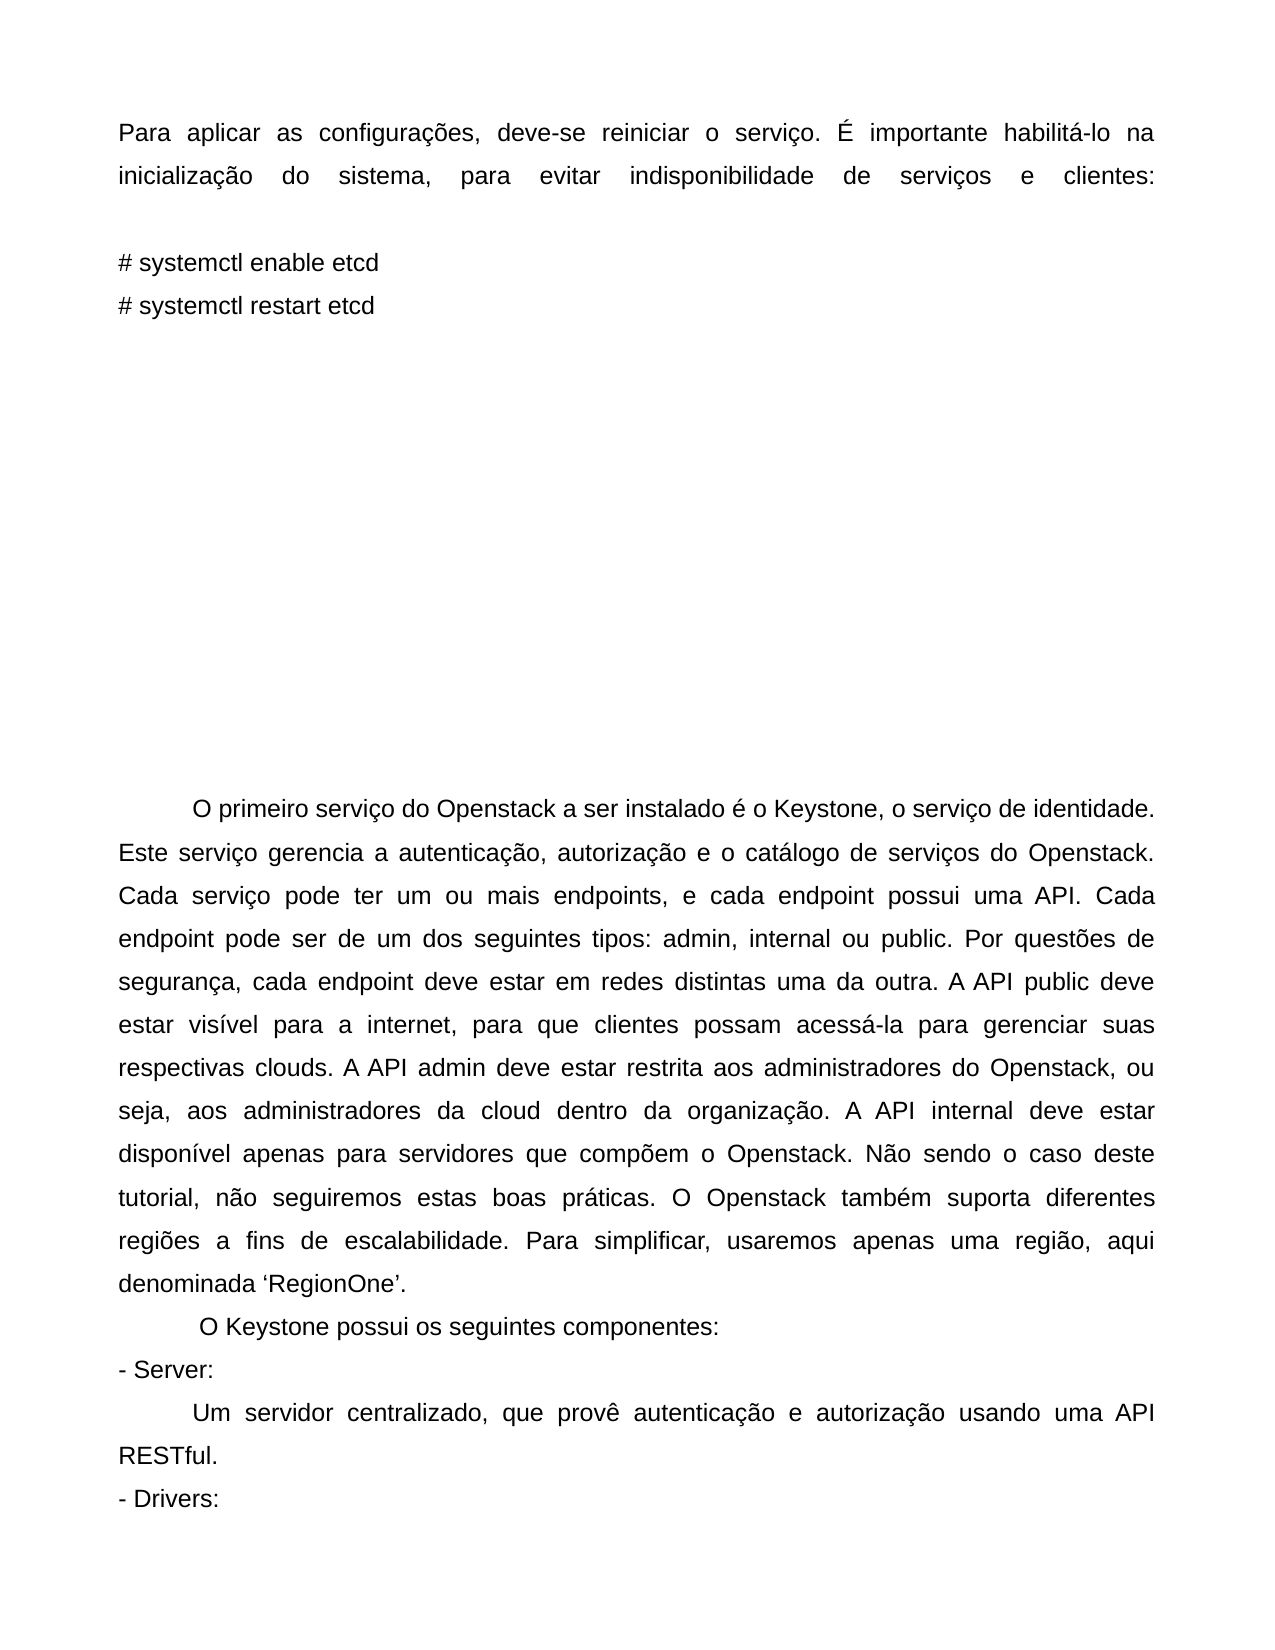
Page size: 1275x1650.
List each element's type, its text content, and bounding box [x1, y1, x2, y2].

text O primeiro serviço do Openstack a ser instalado é o Keystone, o serviço de identidade. Este serviço gerencia a autenticação, autorização e o catálogo de serviços do Openstack. Cada serviço pode ter um ou mais endpoints, e cada endpoint possui uma API. Cada endpoint pode ser de um dos seguintes tipos: admin, internal ou public. Por questões de segurança, cada endpoint deve estar em redes distintas uma da outra. A API public deve estar visível para a internet, para que clientes possam acessá-la para gerenciar suas respectivas clouds. A API admin deve estar restrita aos administradores do Openstack, ou seja, aos administradores da cloud dentro da organização. A API internal deve estar disponível apenas para servidores que compõem o Openstack. Não sendo o caso deste tutorial, não seguiremos estas boas práticas. O Openstack também suporta diferentes regiões a fins de escalabilidade. Para simplificar, usaremos apenas uma região, aqui denominada ‘RegionOne’. [118, 794, 1157, 1298]
text O Keystone possui os seguintes componentes: [118, 1312, 1157, 1341]
text # systemctl restart etcd [118, 291, 1157, 319]
text Um servidor centralizado, que provê autenticação e autorização usando uma API RESTful. [118, 1398, 1157, 1470]
text # systemctl enable etcd [118, 247, 1157, 276]
text Para aplicar as configurações, deve-se reiniciar o serviço. É importante habilitá-lo na inicialização do sistema, para evitar indisponibilidade de serviços e clientes: [118, 118, 1157, 233]
text - Drivers: [118, 1484, 1157, 1513]
text - Server: [118, 1355, 1157, 1384]
